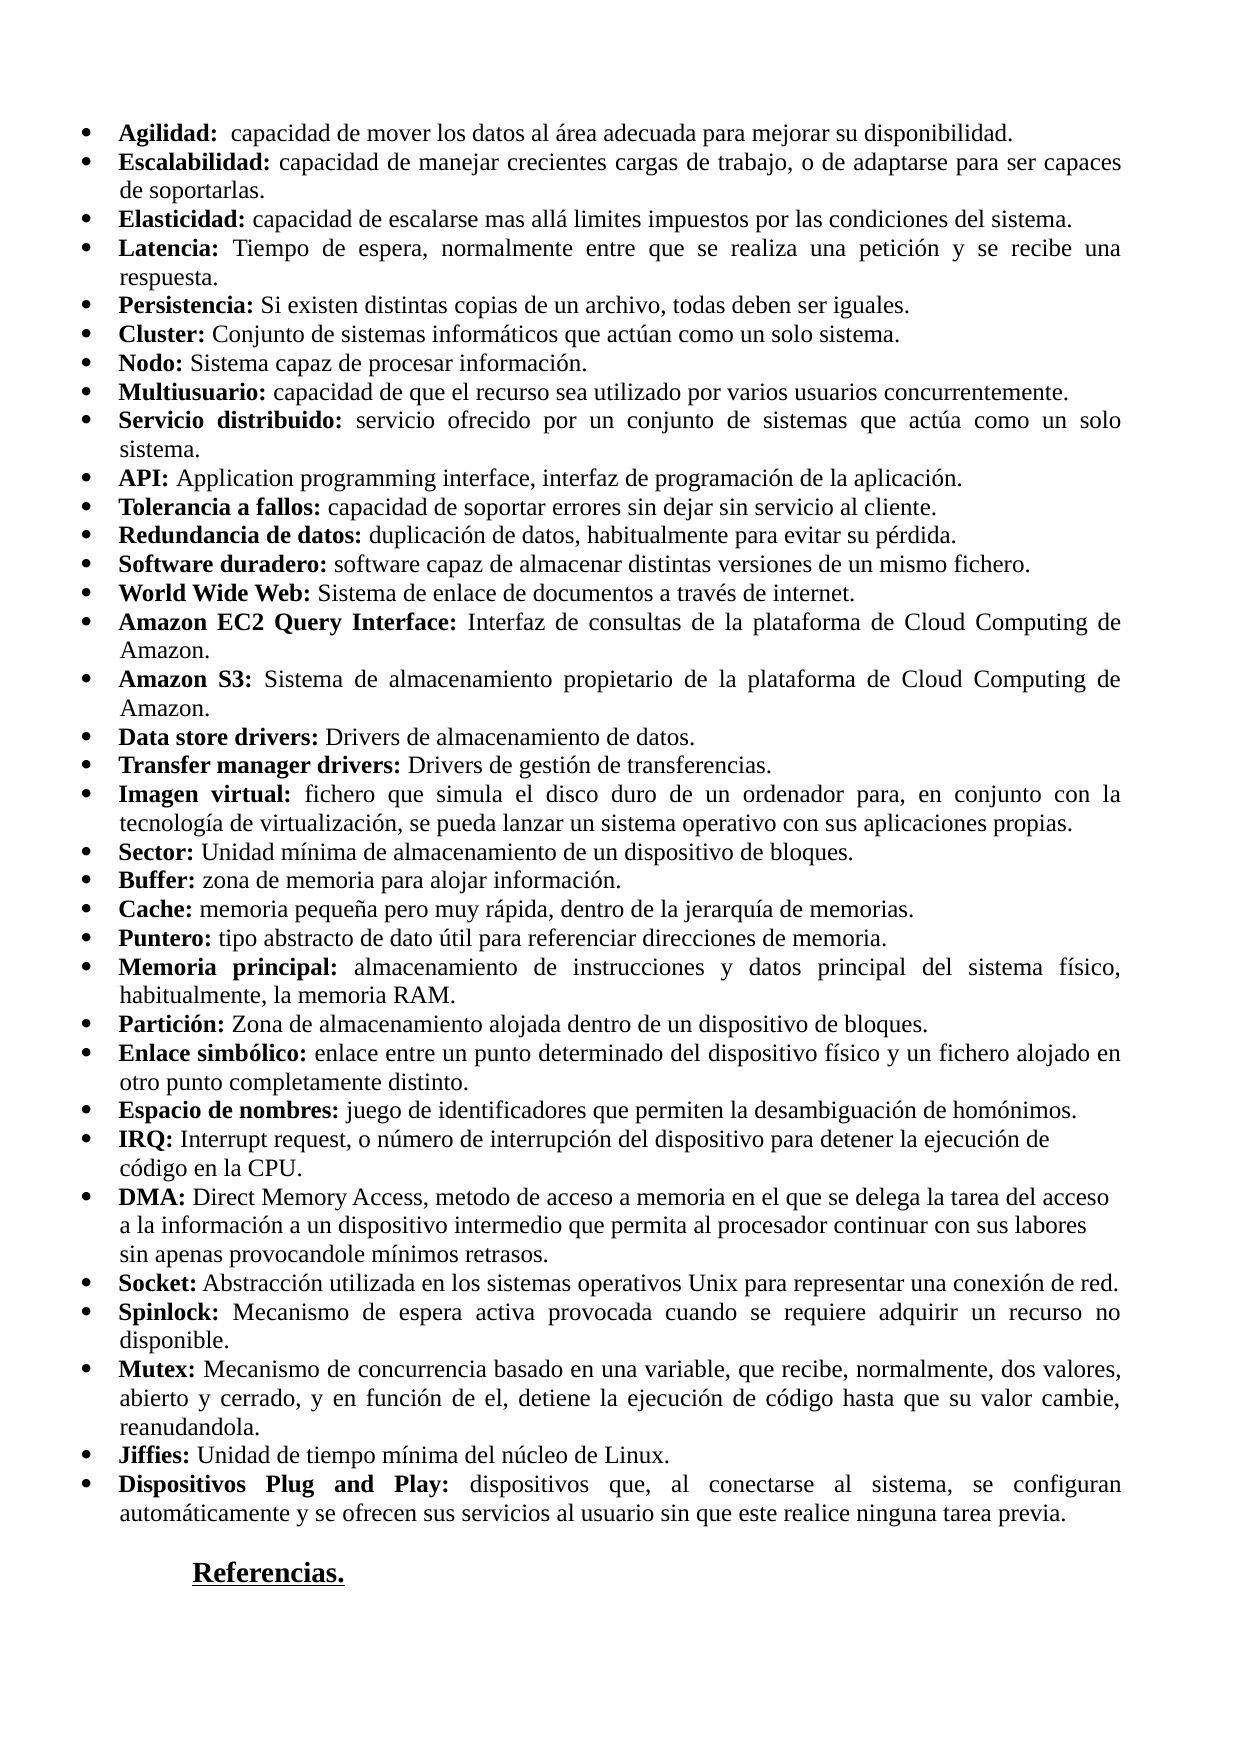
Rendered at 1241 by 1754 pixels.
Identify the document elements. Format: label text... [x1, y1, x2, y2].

list Sector: Unidad mínima de almacenamiento de un dispositivo de bloques. [82, 837, 1122, 866]
list Puntero: tipo abstracto de dato útil para referenciar direcciones de memoria. [82, 923, 1122, 952]
list Memoria principal: almacenamiento de instrucciones y datos principal del sistema físico, habitualmente, la memoria RAM. [82, 952, 1122, 1009]
list Socket: Abstracción utilizada en los sistemas operativos Unix para representar una conexión de red. [82, 1268, 1122, 1297]
list Dispositivos Plug and Play: dispositivos que, al conectarse al sistema, se configuran automáticamente y se ofrecen sus servicios al usuario sin que este realice ninguna tarea previa. [82, 1469, 1122, 1527]
list Cluster: Conjunto de sistemas informáticos que actúan como un solo sistema. [82, 319, 1122, 348]
list Agilidad: capacidad de mover los datos al área adecuada para mejorar su disponibilidad. [82, 118, 1122, 147]
list Persistencia: Si existen distintas copias de un archivo, todas deben ser iguales. [82, 291, 1122, 319]
list Amazon S3: Sistema de almacenamiento propietario de la plataforma de Cloud Computing de Amazon. [82, 664, 1122, 722]
list Redundancia de datos: duplicación de datos, habitualmente para evitar su pérdida. [82, 521, 1122, 549]
list Jiffies: Unidad de tiempo mínima del núcleo de Linux. [82, 1441, 1122, 1469]
list Tolerancia a fallos: capacidad de soportar errores sin dejar sin servicio al cliente. [82, 492, 1122, 521]
list Mutex: Mecanismo de concurrencia basado en una variable, que recibe, normalmente, dos valores, abierto y cerrado, y en función de el, detiene la ejecución de código hasta que su valor cambie, reanudandola. [82, 1354, 1122, 1441]
list DMA: Direct Memory Access, metodo de acceso a memoria en el que se delega la tarea del acceso a la información a un dispositivo intermedio que permita al procesador continuar con sus labores sin apenas provocandole mínimos retrasos. [82, 1182, 1122, 1268]
list World Wide Web: Sistema de enlace de documentos a través de internet. [82, 578, 1122, 607]
list Buffer: zona de memoria para alojar información. [82, 866, 1122, 894]
list Nodo: Sistema capaz de procesar información. [82, 348, 1122, 377]
list API: Application programming interface, interfaz de programación de la aplicación. [82, 463, 1122, 492]
list Elasticidad: capacidad de escalarse mas allá limites impuestos por las condiciones del sistema. [82, 204, 1122, 233]
text Referencias. [118, 1556, 1122, 1589]
list Escalabilidad: capacidad de manejar crecientes cargas de trabajo, o de adaptarse para ser capaces de soportarlas. [82, 147, 1122, 204]
list Software duradero: software capaz de almacenar distintas versiones de un mismo fichero. [82, 549, 1122, 578]
list Servicio distribuido: servicio ofrecido por un conjunto de sistemas que actúa como un solo sistema. [82, 406, 1122, 463]
list Partición: Zona de almacenamiento alojada dentro de un dispositivo de bloques. [82, 1009, 1122, 1038]
list Cache: memoria pequeña pero muy rápida, dentro de la jerarquía de memorias. [82, 894, 1122, 923]
list Imagen virtual: fichero que simula el disco duro de un ordenador para, en conjunto con la tecnología de virtualización, se pueda lanzar un sistema operativo con sus aplicaciones propias. [82, 779, 1122, 837]
list Latencia: Tiempo de espera, normalmente entre que se realiza una petición y se recibe una respuesta. [82, 233, 1122, 291]
list Data store drivers: Drivers de almacenamiento de datos. [82, 722, 1122, 751]
list Spinlock: Mecanismo de espera activa provocada cuando se requiere adquirir un recurso no disponible. [82, 1297, 1122, 1354]
list Multiusuario: capacidad de que el recurso sea utilizado por varios usuarios concurrentemente. [82, 377, 1122, 406]
list Enlace simbólico: enlace entre un punto determinado del dispositivo físico y un fichero alojado en otro punto completamente distinto. [82, 1038, 1122, 1096]
list Amazon EC2 Query Interface: Interfaz de consultas de la plataforma de Cloud Computing de Amazon. [82, 607, 1122, 664]
list Transfer manager drivers: Drivers de gestión de transferencias. [82, 751, 1122, 779]
list Espacio de nombres: juego de identificadores que permiten la desambiguación de homónimos. [82, 1096, 1122, 1124]
list IRQ: Interrupt request, o número de interrupción del dispositivo para detener la ejecución de código en la CPU. [82, 1124, 1122, 1182]
